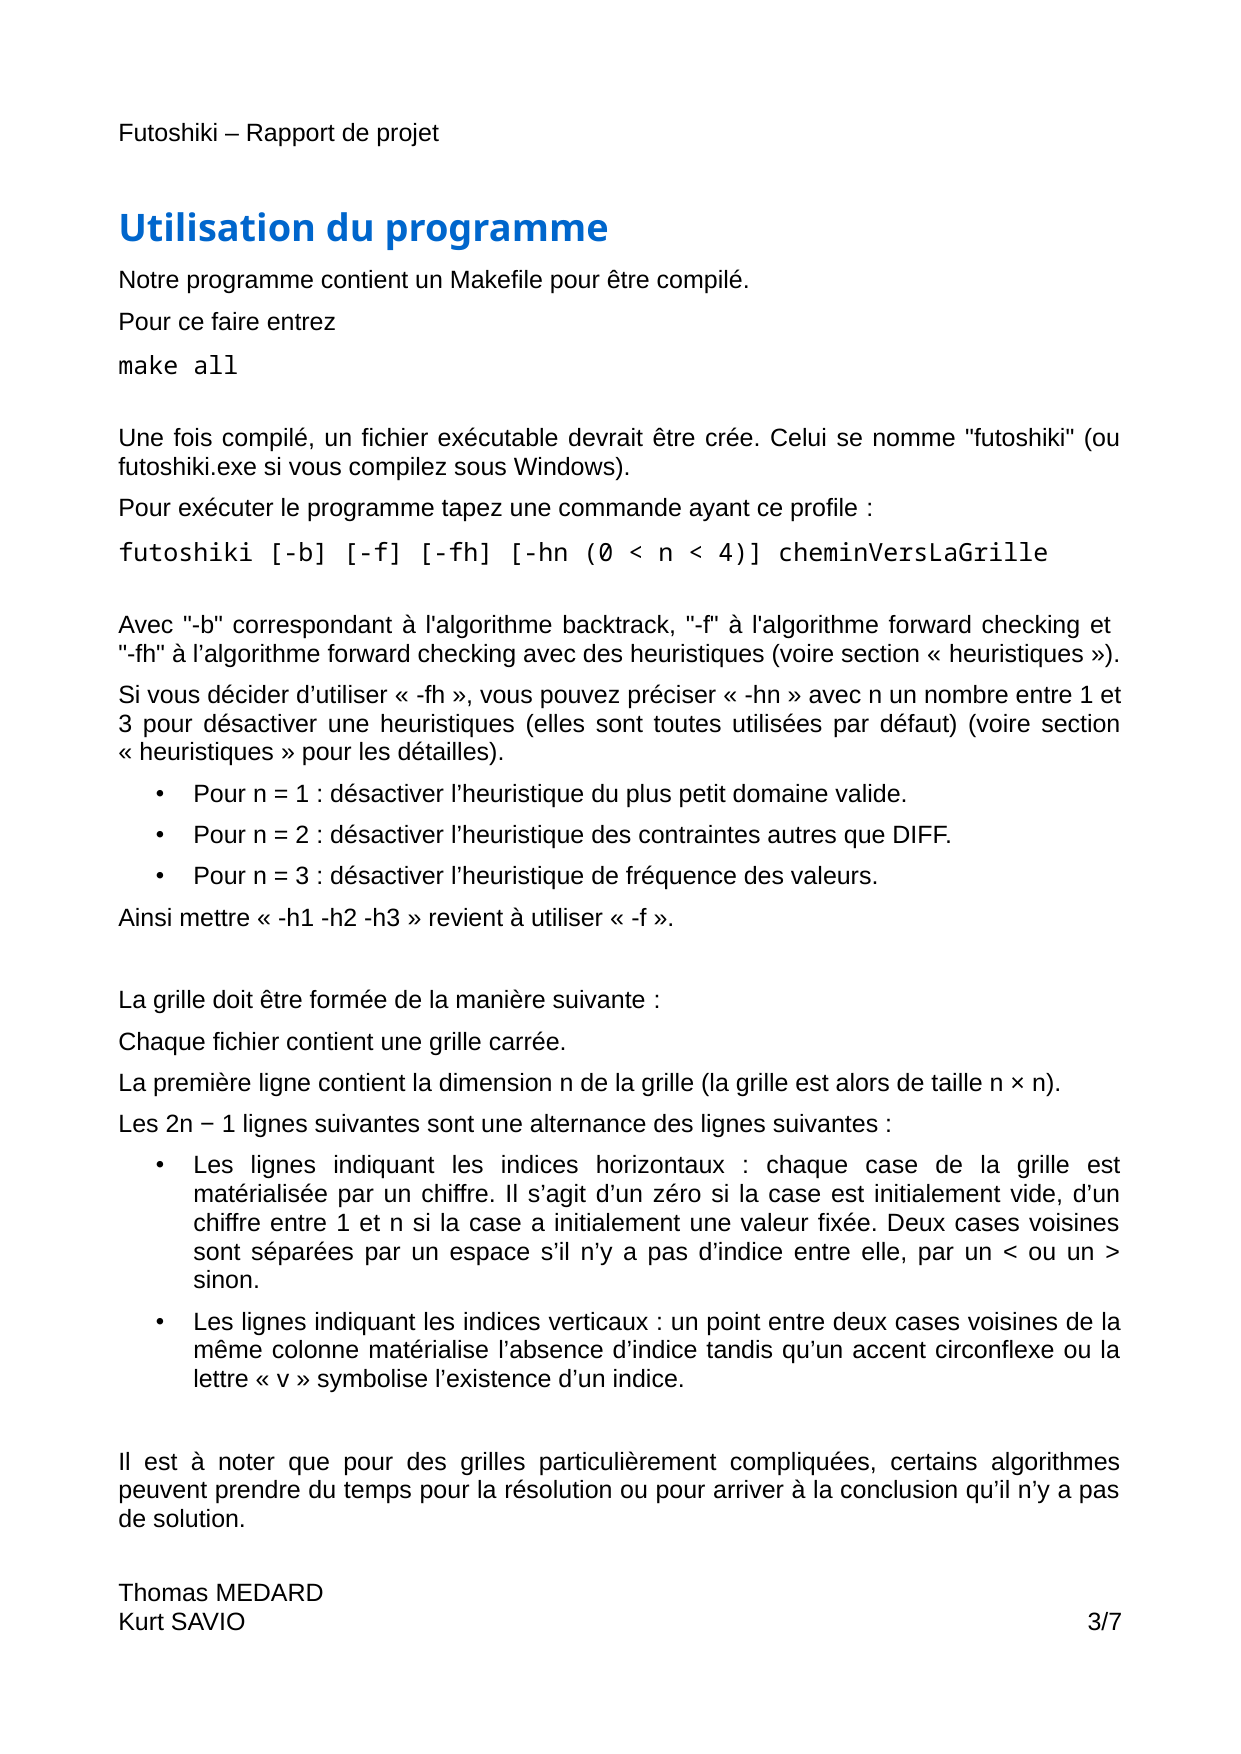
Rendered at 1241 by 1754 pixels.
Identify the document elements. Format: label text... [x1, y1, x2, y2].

list Les lignes indiquant les indices horizontaux : chaque case de la grille est matérialisée par un chiffre. Il s’agit d’un zéro si la case est initialement vide, d’un chiffre entre 1 et n si la case a initialement une valeur fixée. Deux cases voisines sont séparées par un espace s’il n’y a pas d’indice entre elle, par un < ou un > sinon. [156, 1150, 1122, 1294]
text Une fois compilé, un fichier exécutable devrait être crée. Celui se nomme "futoshiki" (ou futoshiki.exe si vous compilez sous Windows). [118, 423, 1122, 481]
text Notre programme contient un Makefile pour être compilé. [118, 266, 1122, 294]
list Pour n = 3 : désactiver l’heuristique de fréquence des valeurs. [156, 861, 1122, 890]
text make all [118, 348, 1122, 382]
text Si vous décider d’utiliser « -fh », vous pouvez préciser « -hn » avec n un nombre entre 1 et 3 pour désactiver une heuristiques (elles sont toutes utilisées par défaut) (voire section « heuristiques » pour les détailles). [118, 680, 1122, 766]
text Ainsi mettre « -h1 -h2 -h3 » revient à utiliser « -f ». [118, 903, 1122, 931]
text Il est à noter que pour des grilles particulièrement compliquées, certains algorithmes peuvent prendre du temps pour la résolution ou pour arriver à la conclusion qu’il n’y a pas de solution. [118, 1447, 1122, 1533]
text Avec "-b" correspondant à l'algorithme backtrack, "-f" à l'algorithme forward checking et "-fh" à l’algorithme forward checking avec des heuristiques (voire section « heuristiques »). [118, 610, 1122, 667]
text Les 2n − 1 lignes suivantes sont une alternance des lignes suivantes : [118, 1109, 1122, 1138]
list Les lignes indiquant les indices verticaux : un point entre deux cases voisines de la même colonne matérialise l’absence d’indice tandis qu’un accent circonflexe ou la lettre « v » symbolise l’existence d’un indice. [156, 1307, 1122, 1393]
list Pour n = 2 : désactiver l’heuristique des contraintes autres que DIFF. [156, 820, 1122, 849]
text La grille doit être formée de la manière suivante : [118, 985, 1122, 1014]
text Chaque fichier contient une grille carrée. [118, 1026, 1122, 1055]
list Pour n = 1 : désactiver l’heuristique du plus petit domaine valide. [156, 779, 1122, 807]
subtitle Utilisation du programme [118, 201, 1122, 253]
text Pour exécuter le programme tapez une commande ayant ce profile : [118, 493, 1122, 522]
text futoshiki [-b] [-f] [-fh] [-hn (0 < n < 4)] cheminVersLaGrille [118, 534, 1122, 569]
text La première ligne contient la dimension n de la grille (la grille est alors de taille n × n). [118, 1068, 1122, 1096]
text Pour ce faire entrez [118, 307, 1122, 336]
